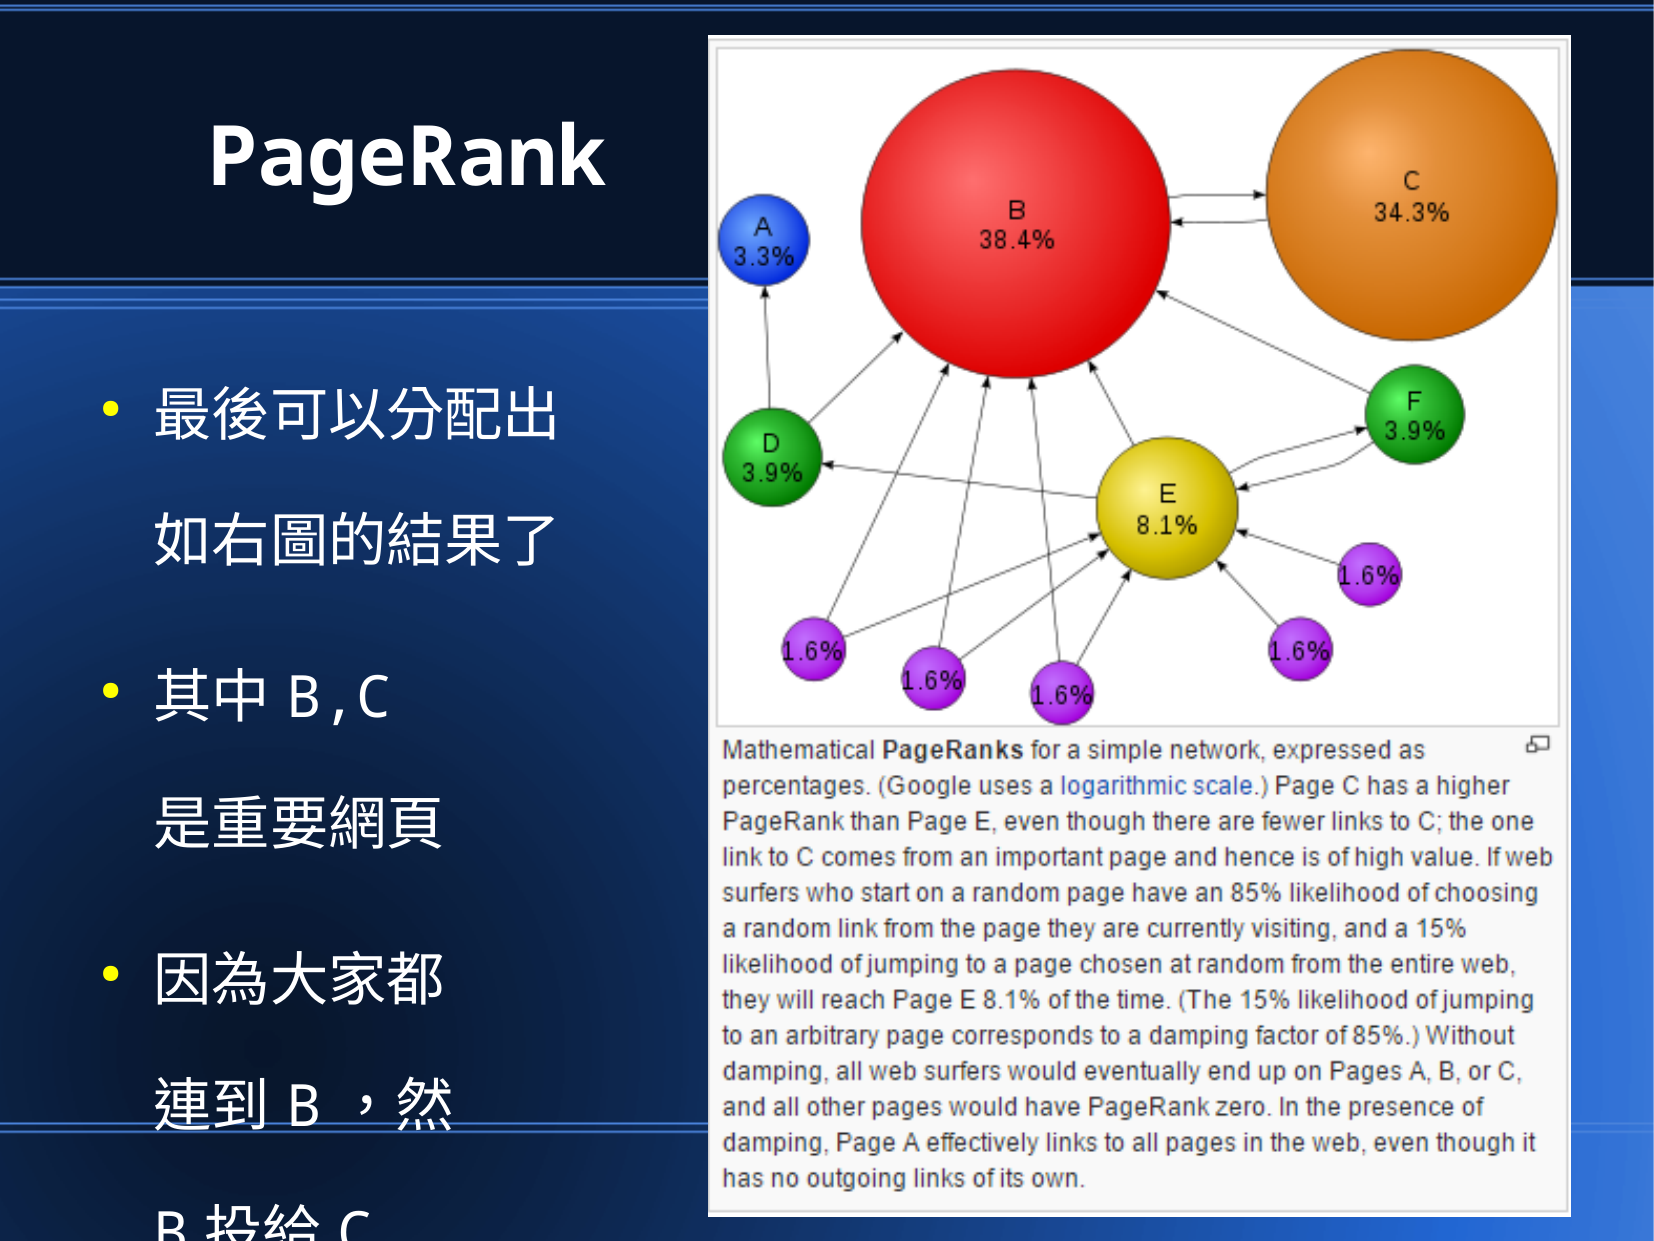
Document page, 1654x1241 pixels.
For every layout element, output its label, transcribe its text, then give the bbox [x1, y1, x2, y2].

title PageRank [82, 49, 708, 257]
list 最後可以分配出 如右圖的結果了 其中B,C 是重要網頁 因為大家都 連到B，然 B投給C [82, 325, 1571, 1241]
picture [0, 0, 1654, 1241]
